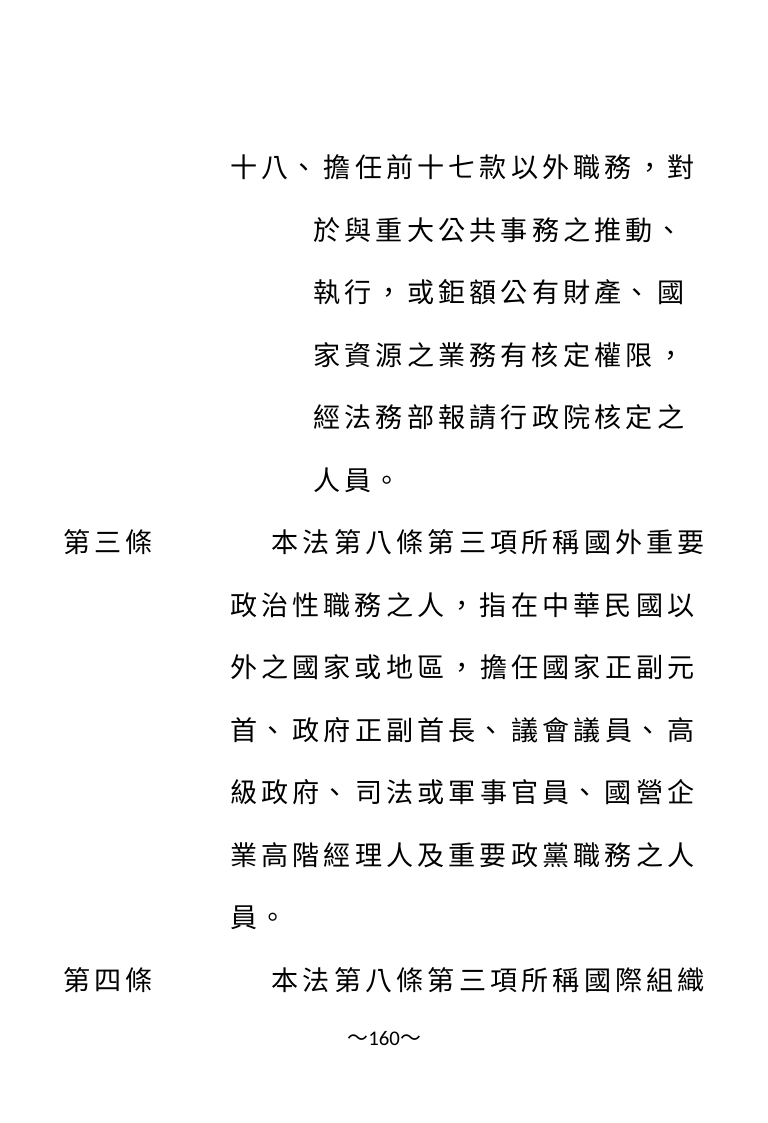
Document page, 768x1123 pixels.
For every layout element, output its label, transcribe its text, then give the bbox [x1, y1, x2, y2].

table_cell 本法第八條第三項所稱國外重要政治性職務之人，指在中華民國以外之國家或地區，擔任國家正副元首、政府正副首長、議會議員、高級政府、司法或軍事官員、國營企業高階經理人及重要政黨職務之人員。 [207, 499, 723, 937]
table_cell [44, 124, 207, 499]
table_cell 十八、擔任前十七款以外職務，對於與重大公共事務之推動、執行，或鉅額公有財產、國家資源之業務有核定權限，經法務部報請行政院核定之人員。 [207, 124, 723, 499]
table_cell 第三條 [44, 499, 207, 937]
table_cell 第四條 [44, 937, 207, 999]
table_cell 本法第八條第三項所稱國際組織 [207, 937, 723, 999]
